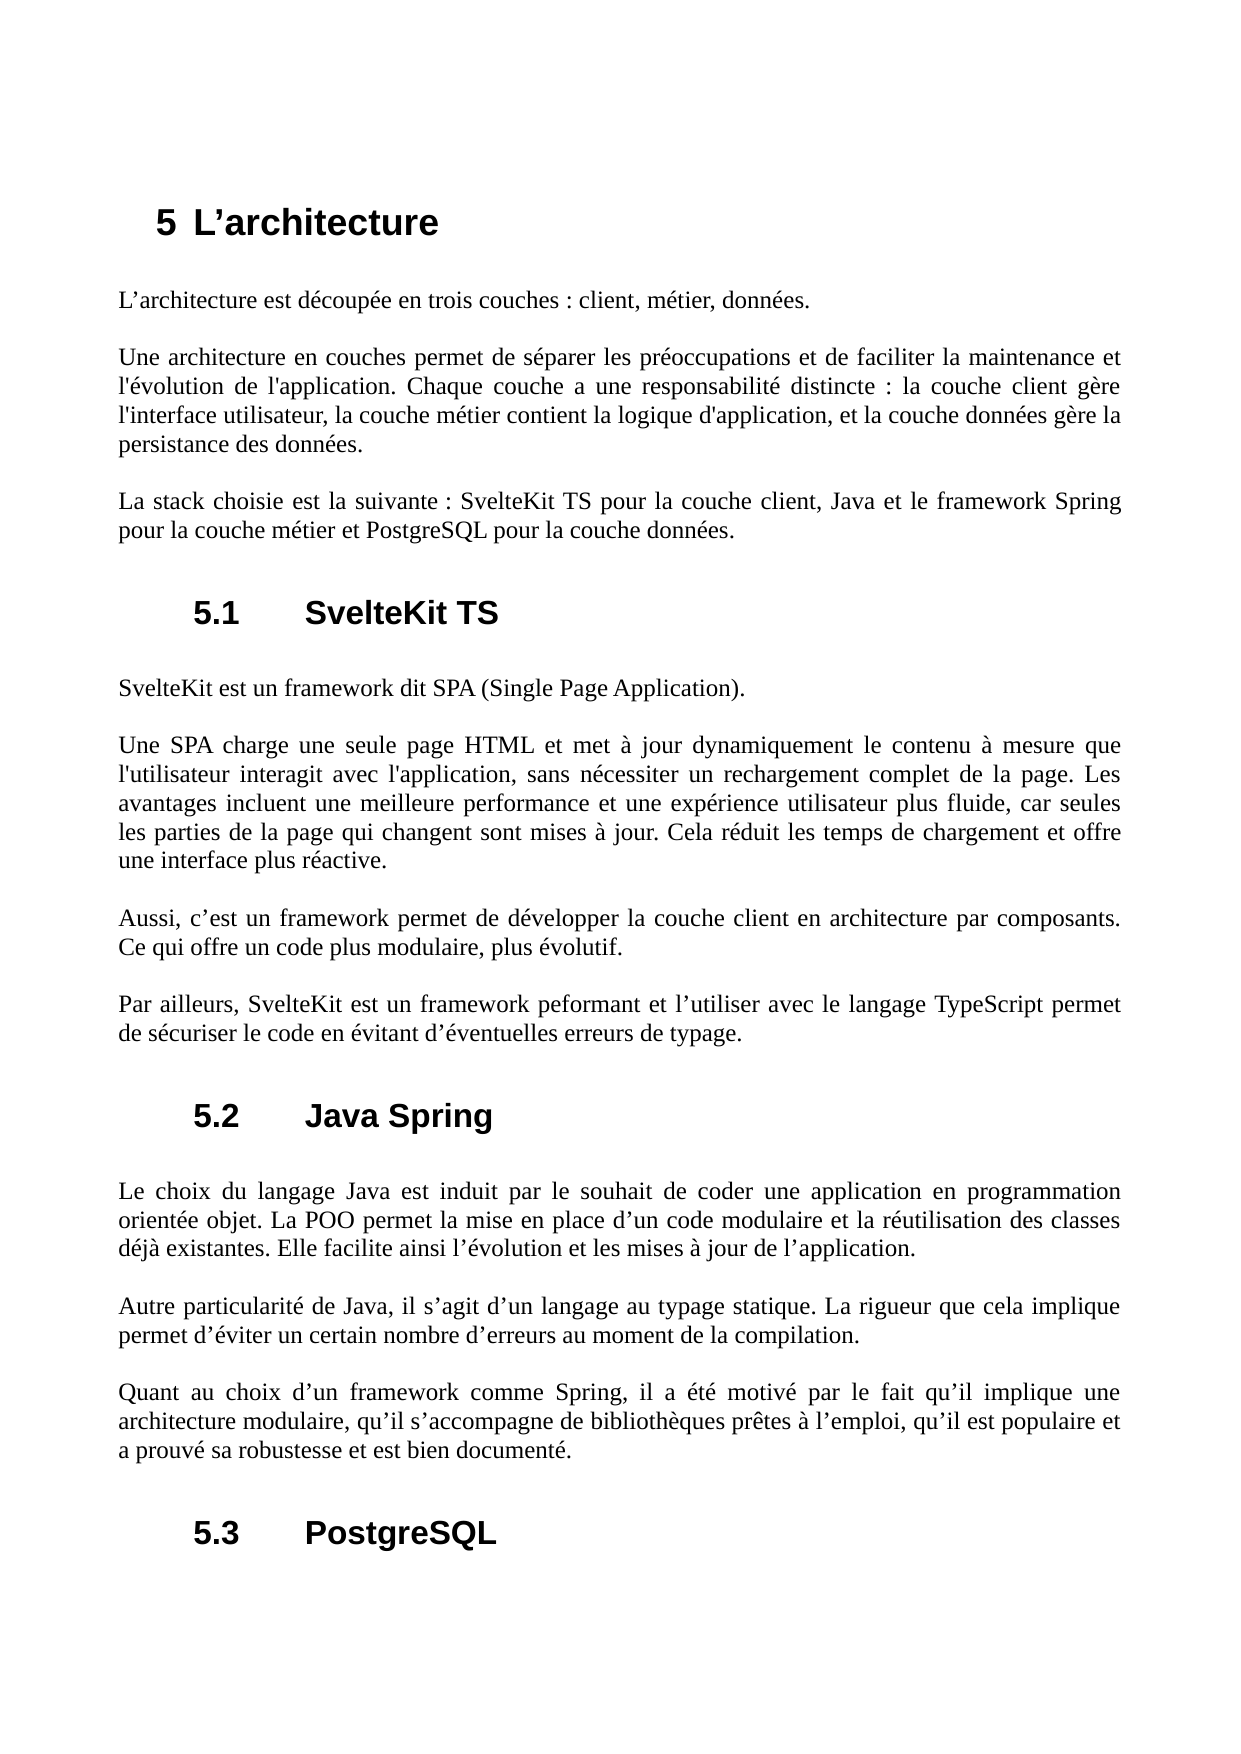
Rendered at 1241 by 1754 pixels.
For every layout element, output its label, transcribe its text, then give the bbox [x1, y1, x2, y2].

subtitle SvelteKit TS [193, 593, 1122, 632]
text L’architecture est découpée en trois couches : client, métier, données. [118, 285, 1122, 314]
text SvelteKit est un framework dit SPA (Single Page Application). [118, 673, 1122, 702]
text Quant au choix d’un framework comme Spring, il a été motivé par le fait qu’il implique une architecture modulaire, qu’il s’accompagne de bibliothèques prêtes à l’emploi, qu’il est populaire et a prouvé sa robustesse et est bien documenté. [118, 1377, 1122, 1463]
subtitle PostgreSQL [193, 1513, 1122, 1552]
text Aussi, c’est un framework permet de développer la couche client en architecture par composants. Ce qui offre un code plus modulaire, plus évolutif. [118, 903, 1122, 961]
text Une architecture en couches permet de séparer les préoccupations et de faciliter la maintenance et l'évolution de l'application. Chaque couche a une responsabilité distincte : la couche client gère l'interface utilisateur, la couche métier contient la logique d'application, et la couche données gère la persistance des données. [118, 342, 1122, 457]
text Par ailleurs, SvelteKit est un framework peformant et l’utiliser avec le langage TypeScript permet de sécuriser le code en évitant d’éventuelles erreurs de typage. [118, 989, 1122, 1047]
text Le choix du langage Java est induit par le souhait de coder une application en programmation orientée objet. La POO permet la mise en place d’un code modulaire et la réutilisation des classes déjà existantes. Elle facilite ainsi l’évolution et les mises à jour de l’application. [118, 1176, 1122, 1262]
subtitle L’architecture [156, 201, 1122, 244]
text Autre particularité de Java, il s’agit d’un langage au typage statique. La rigueur que cela implique permet d’éviter un certain nombre d’erreurs au moment de la compilation. [118, 1291, 1122, 1348]
text Une SPA charge une seule page HTML et met à jour dynamiquement le contenu à mesure que l'utilisateur interagit avec l'application, sans nécessiter un rechargement complet de la page. Les avantages incluent une meilleure performance et une expérience utilisateur plus fluide, car seules les parties de la page qui changent sont mises à jour. Cela réduit les temps de chargement et offre une interface plus réactive. [118, 731, 1122, 874]
subtitle Java Spring [193, 1096, 1122, 1135]
text La stack choisie est la suivante : SvelteKit TS pour la couche client, Java et le framework Spring pour la couche métier et PostgreSQL pour la couche données. [118, 486, 1122, 544]
